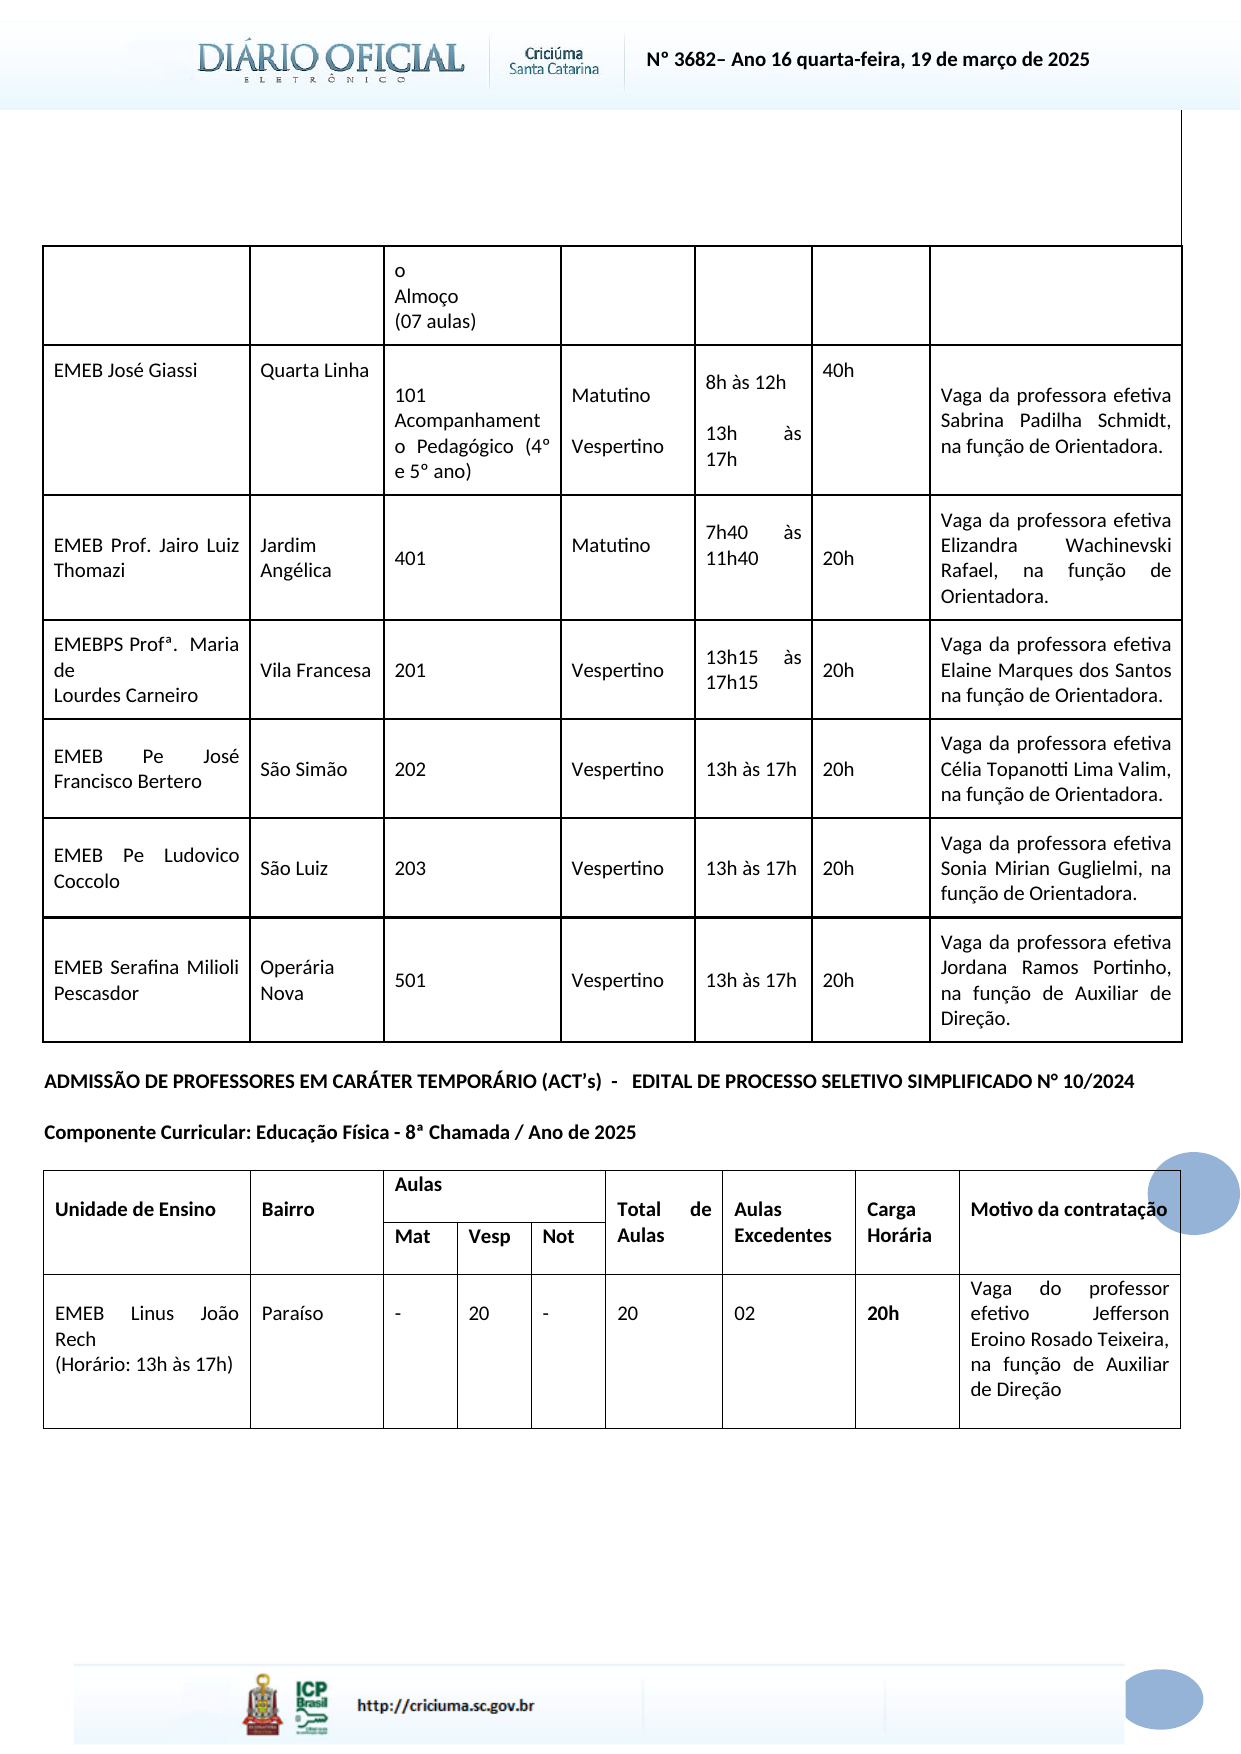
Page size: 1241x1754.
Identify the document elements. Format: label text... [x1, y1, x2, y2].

table_cell Vespertino [562, 819, 694, 916]
table_cell EMEB José Giassi [44, 346, 249, 494]
table_header Unidade de Ensino [44, 1171, 250, 1274]
table_cell São Simão [251, 720, 383, 817]
table_cell EMEB Pe Ludovico Coccolo [44, 819, 249, 916]
table_cell Matutino Vespertino [562, 346, 694, 494]
table_header Aulas Excedentes [723, 1171, 855, 1274]
table_cell 13h às 17h [696, 720, 811, 817]
table_cell EMEB Serafina Milioli Pescasdor [44, 919, 249, 1041]
table_cell [813, 247, 929, 344]
table_cell 101 Acompanhamento Pedagógico (4º e 5º ano) [385, 346, 560, 494]
table_cell 02 [723, 1275, 855, 1427]
table_cell EMEBPS Profª. Maria de Lourdes Carneiro [44, 621, 249, 718]
table_cell - [384, 1275, 457, 1427]
table_cell 7h40 às 11h40 [696, 496, 811, 619]
table_cell Jardim Angélica [251, 496, 383, 619]
table_cell Vesp [458, 1223, 531, 1274]
table_cell Vila Francesa [251, 621, 383, 718]
table_cell [562, 247, 694, 344]
table_cell 13h às 17h [696, 819, 811, 916]
table_cell Quarta Linha [251, 346, 383, 494]
table_cell o Almoço (07 aulas) [385, 247, 560, 344]
table_cell [44, 247, 249, 344]
table_cell 40h [813, 346, 929, 494]
table_cell 501 [385, 919, 560, 1041]
text Componente Curricular: Educação Física - 8ª Chamada / Ano de 2025 [44, 1119, 1181, 1145]
table_cell 20h [856, 1275, 959, 1427]
table_cell São Luiz [251, 819, 383, 916]
table_cell Vaga da professora efetiva Sonia Mirian Guglielmi, na função de Orientadora. [931, 819, 1181, 916]
table_cell Paraíso [251, 1275, 383, 1427]
text ADMISSÃO DE PROFESSORES EM CARÁTER TEMPORÁRIO (ACT’s) - EDITAL DE PROCESSO SELETIVO SIMPLIFICADO N° 10/2024 [44, 1068, 1181, 1094]
table_cell - [532, 1275, 605, 1427]
table_header Motivo da contratação [960, 1171, 1180, 1274]
table_cell 20h [813, 919, 929, 1041]
table_cell 203 [385, 819, 560, 916]
table_cell 401 [385, 496, 560, 619]
table_cell Vaga da professora efetiva Sabrina Padilha Schmidt, na função de Orientadora. [931, 346, 1181, 494]
table_cell Vaga da professora efetiva Elizandra Wachinevski Rafael, na função de Orientadora. [931, 496, 1181, 619]
table_header Bairro [251, 1171, 383, 1274]
table_header Carga Horária [856, 1171, 959, 1274]
table_cell 20 [606, 1275, 722, 1427]
table_cell 20h [813, 819, 929, 916]
table_cell 20h [813, 621, 929, 718]
table_cell 13h às 17h [696, 919, 811, 1041]
table_cell Vaga da professora efetiva Célia Topanotti Lima Valim, na função de Orientadora. [931, 720, 1181, 817]
table_cell 13h15 às 17h15 [696, 621, 811, 718]
table_header Total de Aulas [606, 1171, 722, 1274]
table_cell EMEB Linus João Rech (Horário: 13h às 17h) [44, 1275, 250, 1427]
table_header Aulas [384, 1171, 605, 1222]
table_cell 20h [813, 720, 929, 817]
table_cell 8h às 12h 13h às 17h [696, 346, 811, 494]
table_cell Vaga da professora efetiva Elaine Marques dos Santos na função de Orientadora. [931, 621, 1181, 718]
table_cell Operária Nova [251, 919, 383, 1041]
table_cell 20h [813, 496, 929, 619]
table_cell Vespertino [562, 621, 694, 718]
table_cell 202 [385, 720, 560, 817]
table_cell Vespertino [562, 919, 694, 1041]
table_cell Vespertino [562, 720, 694, 817]
table_cell Matutino [562, 496, 694, 619]
table_cell Not [532, 1223, 605, 1274]
table_cell 201 [385, 621, 560, 718]
table_cell Vaga do professor efetivo Jefferson Eroino Rosado Teixeira, na função de Auxiliar de Direção [960, 1275, 1180, 1427]
table_cell Mat [384, 1223, 457, 1274]
table_cell [696, 247, 811, 344]
table_cell 20 [458, 1275, 531, 1427]
table_cell EMEB Prof. Jairo Luiz Thomazi [44, 496, 249, 619]
table_cell [251, 247, 383, 344]
table_cell Vaga da professora efetiva Jordana Ramos Portinho, na função de Auxiliar de Direção. [931, 919, 1181, 1041]
table_cell [931, 247, 1181, 344]
table_cell EMEB Pe José Francisco Bertero [44, 720, 249, 817]
